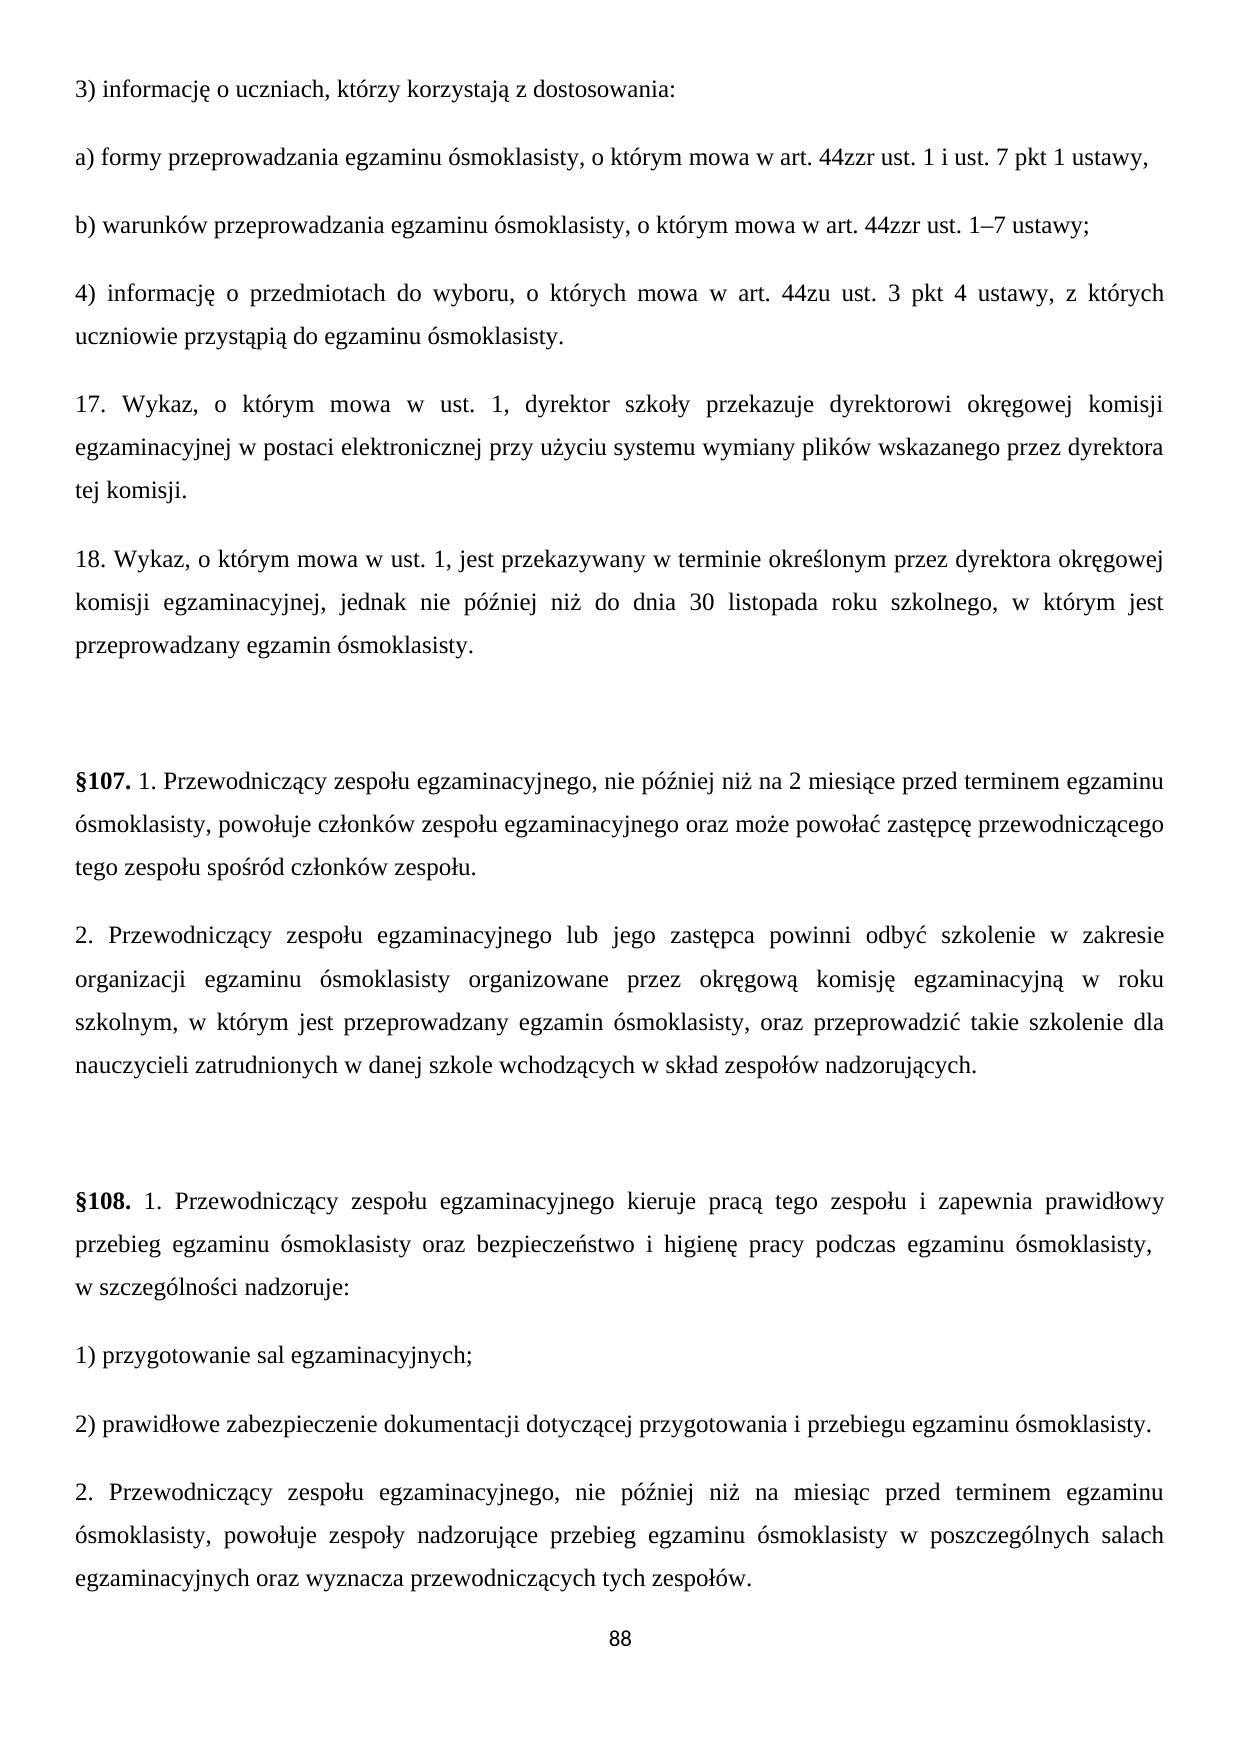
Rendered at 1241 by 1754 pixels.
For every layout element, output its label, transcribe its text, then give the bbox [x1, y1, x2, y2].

text 4) informację o przedmiotach do wyboru, o których mowa w art. 44zu ust. 3 pkt 4 ustawy, z których uczniowie przystąpią do egzaminu ósmoklasisty. [75, 278, 1165, 350]
text b) warunków przeprowadzania egzaminu ósmoklasisty, o którym mowa w art. 44zzr ust. 1–7 ustawy; [75, 210, 1165, 239]
text 1) przygotowanie sal egzaminacyjnych; [75, 1341, 1165, 1369]
text §107. 1. Przewodniczący zespołu egzaminacyjnego, nie później niż na 2 miesiące przed terminem egzaminu ósmoklasisty, powołuje członków zespołu egzaminacyjnego oraz może powołać zastępcę przewodniczącego tego zespołu spośród członków zespołu. [75, 766, 1165, 881]
text a) formy przeprowadzania egzaminu ósmoklasisty, o którym mowa w art. 44zzr ust. 1 i ust. 7 pkt 1 ustawy, [75, 142, 1165, 171]
text 2) prawidłowe zabezpieczenie dokumentacji dotyczącej przygotowania i przebiegu egzaminu ósmoklasisty. [75, 1409, 1165, 1437]
text §108. 1. Przewodniczący zespołu egzaminacyjnego kieruje pracą tego zespołu i zapewnia prawidłowy przebieg egzaminu ósmoklasisty oraz bezpieczeństwo i higienę pracy podczas egzaminu ósmoklasisty, w szczególności nadzoruje: [75, 1186, 1165, 1301]
text 2. Przewodniczący zespołu egzaminacyjnego lub jego zastępca powinni odbyć szkolenie w zakresie organizacji egzaminu ósmoklasisty organizowane przez okręgową komisję egzaminacyjną w roku szkolnym, w którym jest przeprowadzany egzamin ósmoklasisty, oraz przeprowadzić takie szkolenie dla nauczycieli zatrudnionych w danej szkole wchodzących w skład zespołów nadzorujących. [75, 921, 1165, 1079]
text 18. Wykaz, o którym mowa w ust. 1, jest przekazywany w terminie określonym przez dyrektora okręgowej komisji egzaminacyjnej, jednak nie później niż do dnia 30 listopada roku szkolnego, w którym jest przeprowadzany egzamin ósmoklasisty. [75, 544, 1165, 659]
text 17. Wykaz, o którym mowa w ust. 1, dyrektor szkoły przekazuje dyrektorowi okręgowej komisji egzaminacyjnej w postaci elektronicznej przy użyciu systemu wymiany plików wskazanego przez dyrektora tej komisji. [75, 389, 1165, 504]
text 2. Przewodniczący zespołu egzaminacyjnego, nie później niż na miesiąc przed terminem egzaminu ósmoklasisty, powołuje zespoły nadzorujące przebieg egzaminu ósmoklasisty w poszczególnych salach egzaminacyjnych oraz wyznacza przewodniczących tych zespołów. [75, 1477, 1165, 1592]
text 3) informację o uczniach, którzy korzystają z dostosowania: [75, 74, 1165, 102]
